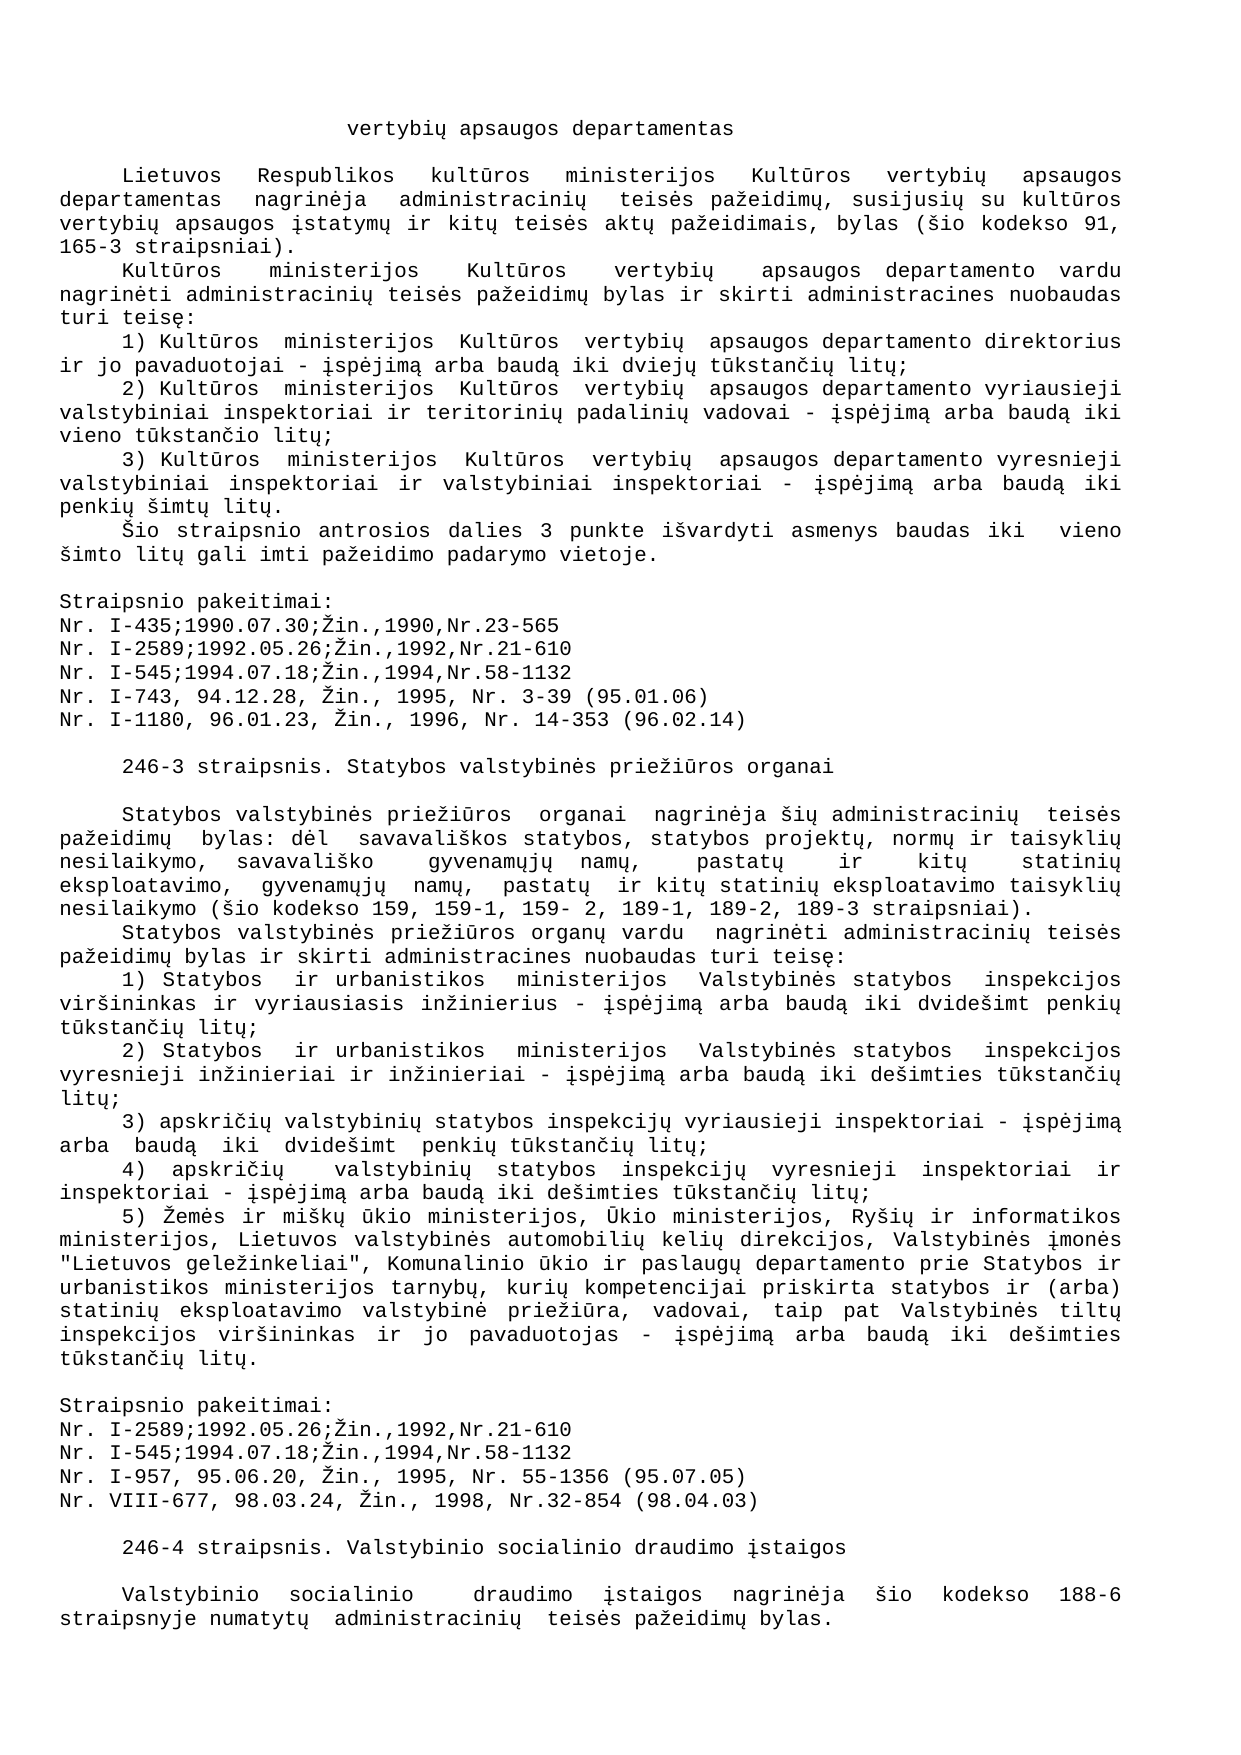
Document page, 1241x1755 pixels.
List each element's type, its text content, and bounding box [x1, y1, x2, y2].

text Nr. I-2589;1992.05.26;Žin.,1992,Nr.21-610 [59, 638, 1122, 662]
text 2) Kultūros ministerijos Kultūros vertybių apsaugos departamento vyriausieji valstybiniai inspektoriai ir teritorinių padalinių vadovai - įspėjimą arba baudą iki vieno tūkstančio litų; [59, 378, 1122, 449]
text Nr. I-1180, 96.01.23, Žin., 1996, Nr. 14-353 (96.02.14) [59, 709, 1122, 733]
text Nr. I-743, 94.12.28, Žin., 1995, Nr. 3-39 (95.01.06) [59, 686, 1122, 709]
text 3) Kultūros ministerijos Kultūros vertybių apsaugos departamento vyresnieji valstybiniai inspektoriai ir valstybiniai inspektoriai - įspėjimą arba baudą iki penkių šimtų litų. [59, 449, 1122, 520]
text Straipsnio pakeitimai: [59, 591, 1122, 615]
text Nr. I-957, 95.06.20, Žin., 1995, Nr. 55-1356 (95.07.05) [59, 1466, 1122, 1489]
text Statybos valstybinės priežiūros organų vardu nagrinėti administracinių teisės pažeidimų bylas ir skirti administracines nuobaudas turi teisę: [59, 922, 1122, 969]
text 246-4 straipsnis. Valstybinio socialinio draudimo įstaigos [59, 1537, 1122, 1561]
text vertybių apsaugos departamentas [59, 118, 1122, 142]
text Straipsnio pakeitimai: [59, 1395, 1122, 1419]
text Nr. I-435;1990.07.30;Žin.,1990,Nr.23-565 [59, 615, 1122, 638]
text Nr. VIII-677, 98.03.24, Žin., 1998, Nr.32-854 (98.04.03) [59, 1489, 1122, 1513]
text 1) Statybos ir urbanistikos ministerijos Valstybinės statybos inspekcijos viršininkas ir vyriausiasis inžinierius - įspėjimą arba baudą iki dvidešimt penkių tūkstančių litų; [59, 969, 1122, 1040]
text 2) Statybos ir urbanistikos ministerijos Valstybinės statybos inspekcijos vyresnieji inžinieriai ir inžinieriai - įspėjimą arba baudą iki dešimties tūkstančių litų; [59, 1040, 1122, 1111]
text 4) apskričių valstybinių statybos inspekcijų vyresnieji inspektoriai ir inspektoriai - įspėjimą arba baudą iki dešimties tūkstančių litų; [59, 1158, 1122, 1206]
text Kultūros ministerijos Kultūros vertybių apsaugos departamento vardu nagrinėti administracinių teisės pažeidimų bylas ir skirti administracines nuobaudas turi teisę: [59, 260, 1122, 331]
text 1) Kultūros ministerijos Kultūros vertybių apsaugos departamento direktorius ir jo pavaduotojai - įspėjimą arba baudą iki dviejų tūkstančių litų; [59, 331, 1122, 378]
text 246-3 straipsnis. Statybos valstybinės priežiūros organai [59, 757, 1122, 780]
text Valstybinio socialinio draudimo įstaigos nagrinėja šio kodekso 188-6 straipsnyje numatytų administracinių teisės pažeidimų bylas. [59, 1584, 1122, 1631]
text Statybos valstybinės priežiūros organai nagrinėja šių administracinių teisės pažeidimų bylas: dėl savavališkos statybos, statybos projektų, normų ir taisyklių nesilaikymo, savavališko gyvenamųjų namų, pastatų ir kitų statinių eksploatavimo, gyvenamųjų namų, pastatų ir kitų statinių eksploatavimo taisyklių nesilaikymo (šio kodekso 159, 159-1, 159- 2, 189-1, 189-2, 189-3 straipsniai). [59, 804, 1122, 922]
text Nr. I-545;1994.07.18;Žin.,1994,Nr.58-1132 [59, 1442, 1122, 1466]
text Lietuvos Respublikos kultūros ministerijos Kultūros vertybių apsaugos departamentas nagrinėja administracinių teisės pažeidimų, susijusių su kultūros vertybių apsaugos įstatymų ir kitų teisės aktų pažeidimais, bylas (šio kodekso 91, 165-3 straipsniai). [59, 165, 1122, 260]
text 3) apskričių valstybinių statybos inspekcijų vyriausieji inspektoriai - įspėjimą arba baudą iki dvidešimt penkių tūkstančių litų; [59, 1111, 1122, 1158]
text 5) Žemės ir miškų ūkio ministerijos, Ūkio ministerijos, Ryšių ir informatikos ministerijos, Lietuvos valstybinės automobilių kelių direkcijos, Valstybinės įmonės "Lietuvos geležinkeliai", Komunalinio ūkio ir paslaugų departamento prie Statybos ir urbanistikos ministerijos tarnybų, kurių kompetencijai priskirta statybos ir (arba) statinių eksploatavimo valstybinė priežiūra, vadovai, taip pat Valstybinės tiltų inspekcijos viršininkas ir jo pavaduotojas - įspėjimą arba baudą iki dešimties tūkstančių litų. [59, 1206, 1122, 1371]
text Nr. I-2589;1992.05.26;Žin.,1992,Nr.21-610 [59, 1419, 1122, 1442]
text Šio straipsnio antrosios dalies 3 punkte išvardyti asmenys baudas iki vieno šimto litų gali imti pažeidimo padarymo vietoje. [59, 520, 1122, 567]
text Nr. I-545;1994.07.18;Žin.,1994,Nr.58-1132 [59, 662, 1122, 686]
